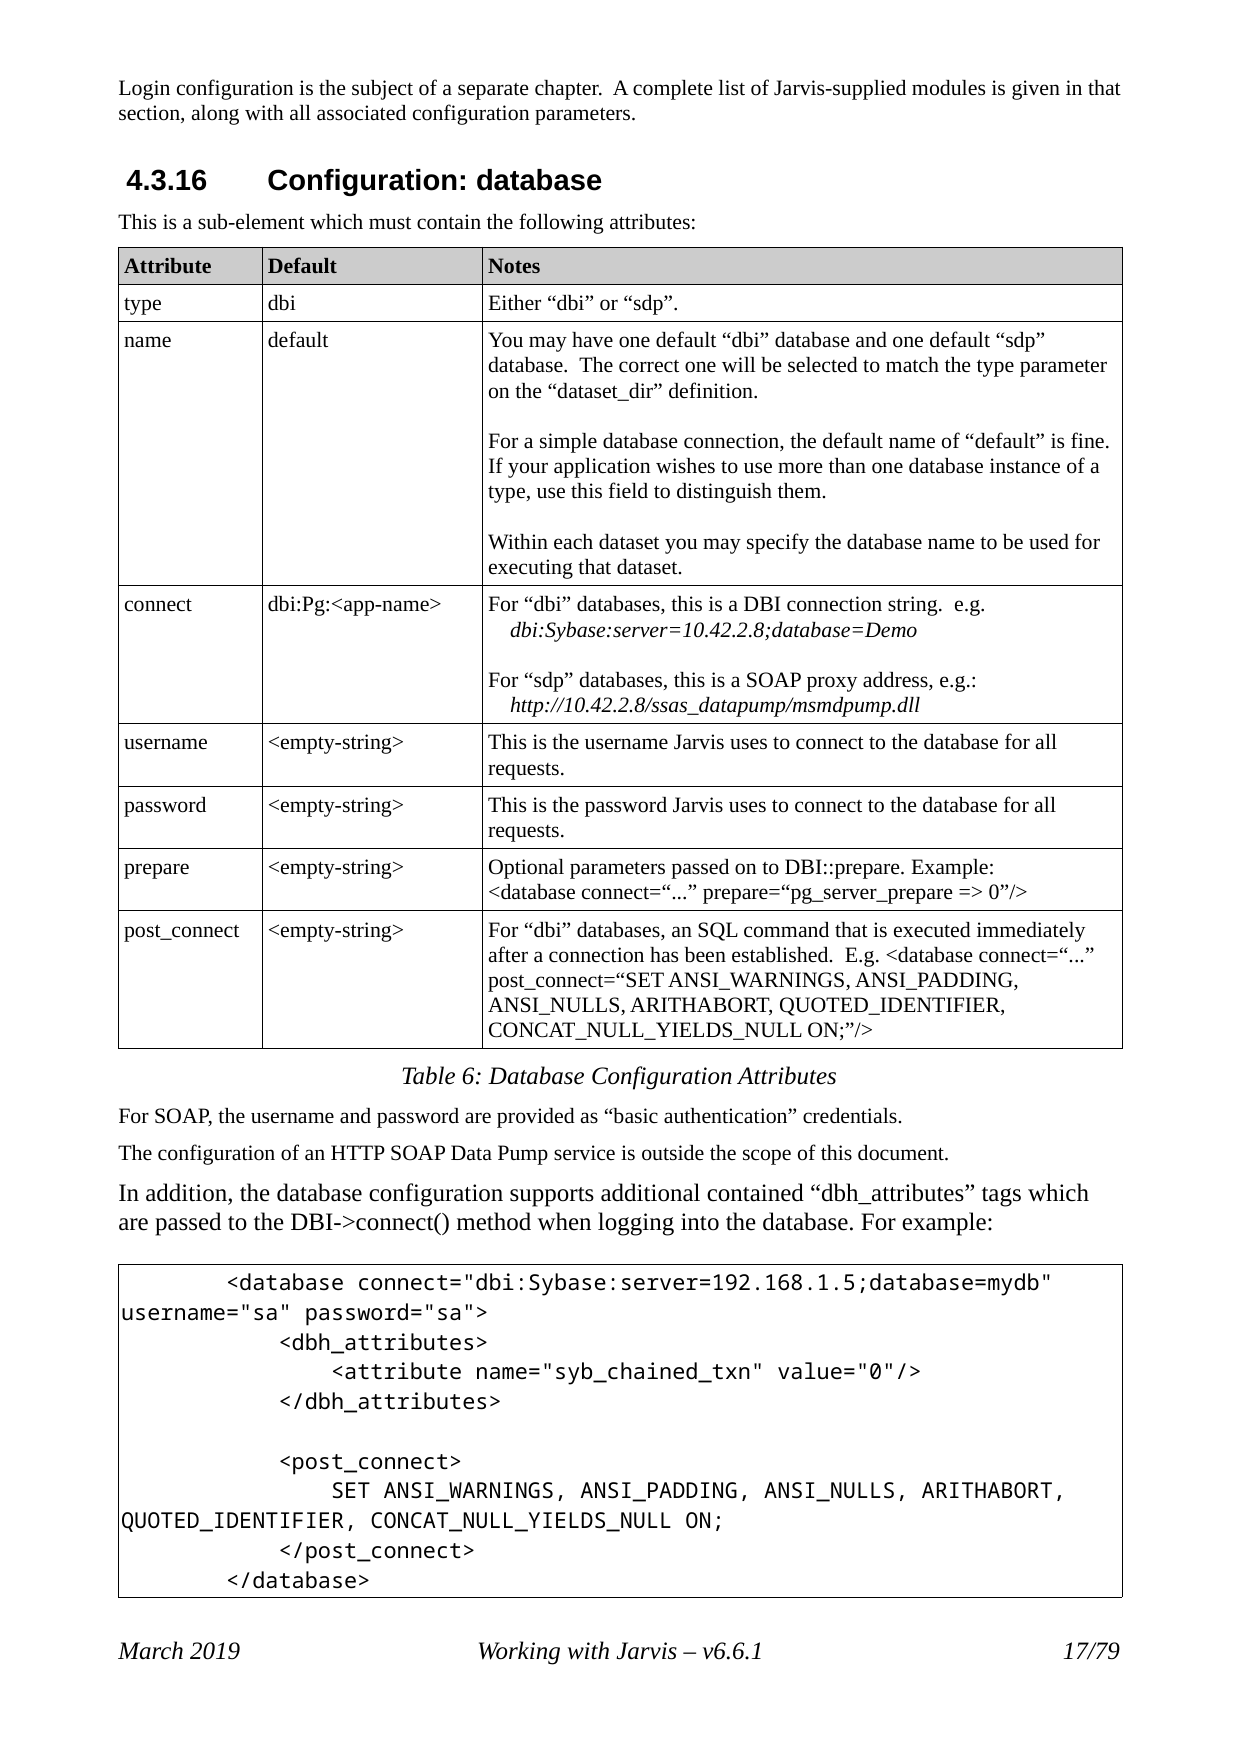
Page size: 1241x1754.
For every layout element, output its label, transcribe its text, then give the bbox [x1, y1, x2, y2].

table_cell Either “dbi” or “sdp”. [483, 285, 1122, 321]
table_cell default [263, 322, 482, 585]
table_cell <empty-string> [263, 911, 482, 1048]
table_cell Optional parameters passed on to DBI::prepare. Example: <database connect=“...” prepare=“pg_server_prepare => 0”/> [483, 849, 1122, 910]
text </dbh_attributes> [119, 1383, 1122, 1416]
table_cell connect [119, 586, 262, 723]
table_cell You may have one default “dbi” database and one default “sdp” database. The correct one will be selected to match the type parameter on the “dataset_dir” definition. For a simple database connection, the default name of “default” is fine. If your application wishes to use more than one database instance of a type, use this field to distinguish them. Within each dataset you may specify the database name to be used for executing that dataset. [483, 322, 1122, 585]
text </database> [119, 1562, 1122, 1597]
table_cell This is the username Jarvis uses to connect to the database for all requests. [483, 724, 1122, 786]
text The configuration of an HTTP SOAP Data Pump service is outside the scope of this document. [118, 1140, 1122, 1166]
table_cell type [119, 285, 262, 321]
table_header Notes [483, 248, 1122, 284]
text In addition, the database configuration supports additional contained “dbh_attributes” tags which are passed to the DBI->connect() method when logging into the database. For example: [118, 1178, 1122, 1236]
table_cell <empty-string> [263, 849, 482, 910]
text <attribute name="syb_chained_txn" value="0"/> [119, 1354, 1122, 1383]
table_cell name [119, 322, 262, 585]
table_cell This is the password Jarvis uses to connect to the database for all requests. [483, 787, 1122, 848]
table_cell dbi:Pg:<app-name> [263, 586, 482, 723]
table_cell For “dbi” databases, this is a DBI connection string. e.g. dbi:Sybase:server=10.42.2.8;database=Demo For “sdp” databases, this is a SOAP proxy address, e.g.: http://10.42.2.8/ssas_datapump/msmdpump.dll [483, 586, 1122, 723]
table_cell <empty-string> [263, 787, 482, 848]
text Table 6: Database Configuration Attributes [118, 1061, 1122, 1090]
table_cell password [119, 787, 262, 848]
text SET ANSI_WARNINGS, ANSI_PADDING, ANSI_NULLS, ARITHABORT, QUOTED_IDENTIFIER, CONCAT_NULL_YIELDS_NULL ON; [119, 1473, 1122, 1532]
text </post_connect> [119, 1532, 1122, 1562]
text <post_connect> [119, 1443, 1122, 1473]
text <database connect="dbi:Sybase:server=192.168.1.5;database=mydb" username="sa" password="sa"> [119, 1265, 1122, 1324]
table_cell dbi [263, 285, 482, 321]
subtitle Configuration: database [118, 163, 1122, 196]
table_header Default [263, 248, 482, 284]
table_cell post_connect [119, 911, 262, 1048]
table_cell For “dbi” databases, an SQL command that is executed immediately after a connection has been established. E.g. <database connect=“...” post_connect=“SET ANSI_WARNINGS, ANSI_PADDING, ANSI_NULLS, ARITHABORT, QUOTED_IDENTIFIER, CONCAT_NULL_YIELDS_NULL ON;”/> [483, 911, 1122, 1048]
table_cell <empty-string> [263, 724, 482, 786]
text For SOAP, the username and password are provided as “basic authentication” credentials. [118, 1103, 1122, 1128]
text <dbh_attributes> [119, 1324, 1122, 1354]
text This is a sub-element which must contain the following attributes: [118, 209, 1122, 234]
table_header Attribute [119, 248, 262, 284]
table_cell username [119, 724, 262, 786]
table_cell prepare [119, 849, 262, 910]
text Login configuration is the subject of a separate chapter. A complete list of Jarvis-supplied modules is given in that section, along with all associated configuration parameters. [118, 75, 1122, 125]
